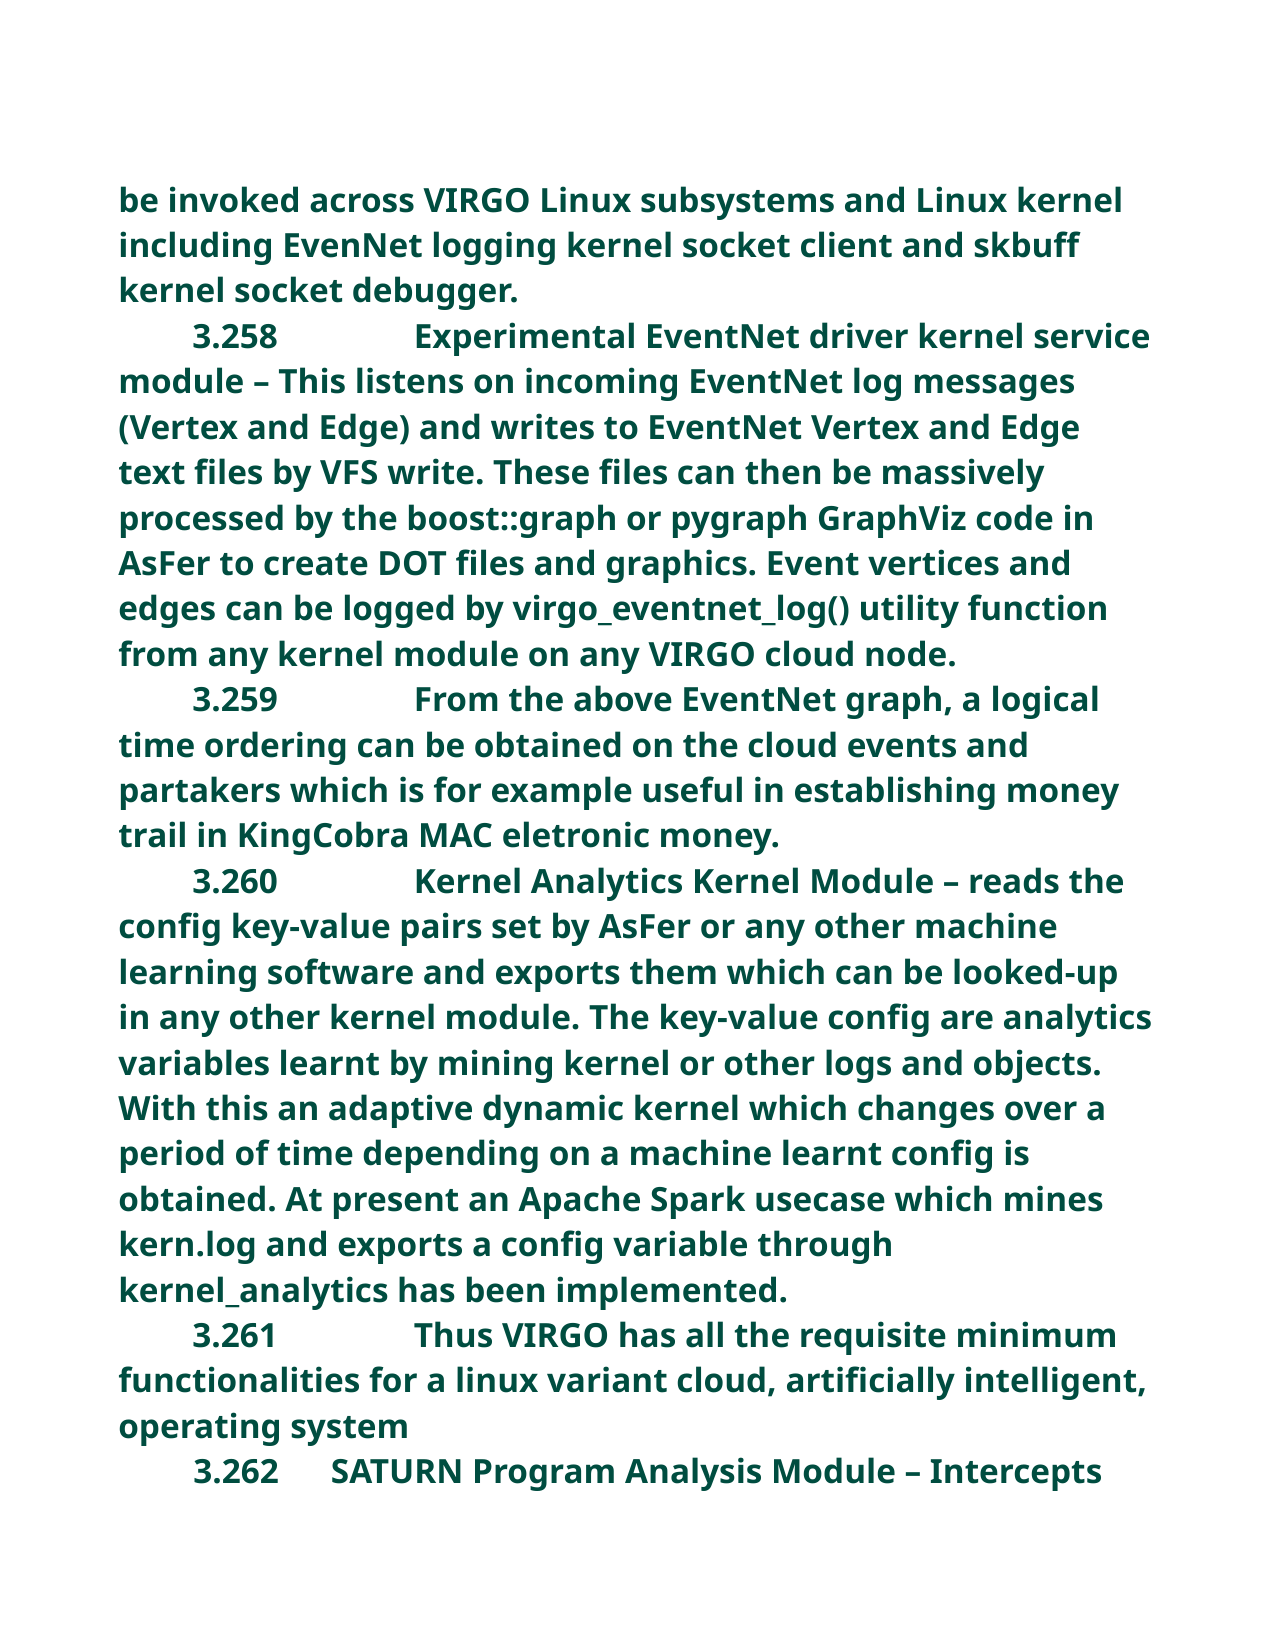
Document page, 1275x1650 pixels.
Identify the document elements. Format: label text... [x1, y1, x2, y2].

text be invoked across VIRGO Linux subsystems and Linux kernel including EvenNet logging kernel socket client and skbuff kernel socket debugger. [118, 176, 1157, 313]
text 3.260 Kernel Analytics Kernel Module – reads the config key-value pairs set by AsFer or any other machine learning software and exports them which can be looked-up in any other kernel module. The key-value config are analytics variables learnt by mining kernel or other logs and objects. With this an adaptive dynamic kernel which changes over a period of time depending on a machine learnt config is obtained. At present an Apache Spark usecase which mines kern.log and exports a config variable through kernel_analytics has been implemented. [118, 858, 1157, 1312]
text 3.259 From the above EventNet graph, a logical time ordering can be obtained on the cloud events and partakers which is for example useful in establishing money trail in KingCobra MAC eletronic money. [118, 676, 1157, 858]
text 3.258 Experimental EventNet driver kernel service module – This listens on incoming EventNet log messages (Vertex and Edge) and writes to EventNet Vertex and Edge text files by VFS write. These files can then be massively processed by the boost::graph or pygraph GraphViz code in AsFer to create DOT files and graphics. Event vertices and edges can be logged by virgo_eventnet_log() utility function from any kernel module on any VIRGO cloud node. [118, 313, 1157, 676]
list 3.262 SATURN Program Analysis Module – Intercepts [156, 1448, 1157, 1493]
text 3.261 Thus VIRGO has all the requisite minimum functionalities for a linux variant cloud, artificially intelligent, operating system [118, 1312, 1157, 1448]
